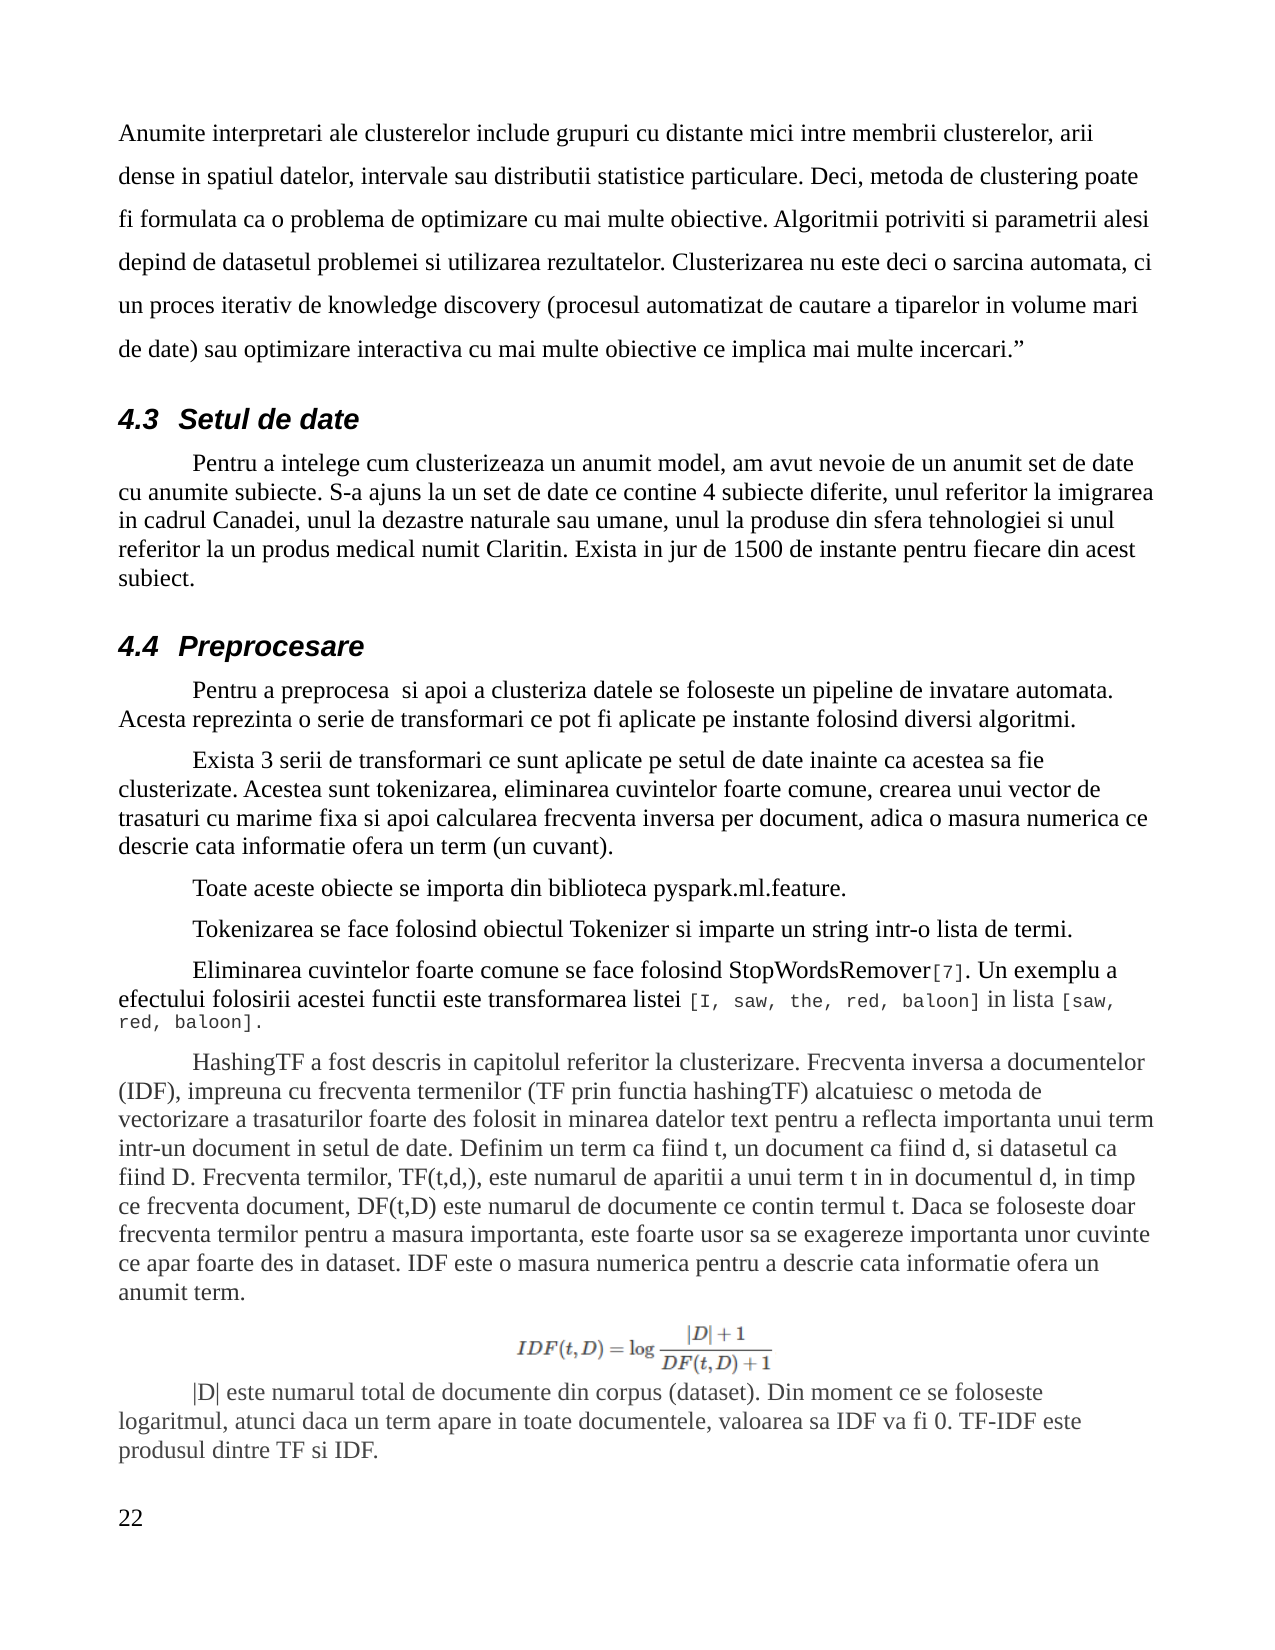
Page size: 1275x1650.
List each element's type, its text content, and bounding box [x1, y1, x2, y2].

text |D| este numarul total de documente din corpus (dataset). Din moment ce se foloseste logaritmul, atunci daca un term apare in toate documentele, valoarea sa IDF va fi 0. TF-IDF este produsul dintre TF si IDF. [118, 1318, 1157, 1463]
text Pentru a intelege cum clusterizeaza un anumit model, am avut nevoie de un anumit set de date cu anumite subiecte. S-a ajuns la un set de date ce contine 4 subiecte diferite, unul referitor la imigrarea in cadrul Canadei, unul la dezastre naturale sau umane, unul la produse din sfera tehnologiei si unul referitor la un produs medical numit Claritin. Exista in jur de 1500 de instante pentru fiecare din acest subiect. [118, 448, 1157, 592]
picture [498, 1318, 777, 1378]
text Pentru a preprocesa si apoi a clusteriza datele se foloseste un pipeline de invatare automata. Acesta reprezinta o serie de transformari ce pot fi aplicate pe instante folosind diversi algoritmi. [118, 675, 1157, 733]
text Eliminarea cuvintelor foarte comune se face folosind StopWordsRemover[7]. Un exemplu a efectului folosirii acestei functii este transformarea listei [I, saw, the, red, baloon] in lista [saw, red, baloon]. [118, 955, 1157, 1034]
text Anumite interpretari ale clusterelor include grupuri cu distante mici intre membrii clusterelor, arii dense in spatiul datelor, intervale sau distributii statistice particulare. Deci, metoda de clustering poate fi formulata ca o problema de optimizare cu mai multe obiective. Algoritmii potriviti si parametrii alesi depind de datasetul problemei si utilizarea rezultatelor. Clusterizarea nu este deci o sarcina automata, ci un proces iterativ de knowledge discovery (procesul automatizat de cautare a tiparelor in volume mari de date) sau optimizare interactiva cu mai multe obiective ce implica mai multe incercari.” [118, 118, 1157, 362]
text Tokenizarea se face folosind obiectul Tokenizer si imparte un string intr-o lista de termi. [118, 914, 1157, 943]
subtitle Preprocesare [118, 629, 1157, 663]
subtitle Setul de date [118, 402, 1157, 435]
text Toate aceste obiecte se importa din biblioteca pyspark.ml.feature. [118, 873, 1157, 901]
text Exista 3 serii de transformari ce sunt aplicate pe setul de date inainte ca acestea sa fie clusterizate. Acestea sunt tokenizarea, eliminarea cuvintelor foarte comune, crearea unui vector de trasaturi cu marime fixa si apoi calcularea frecventa inversa per document, adica o masura numerica ce descrie cata informatie ofera un term (un cuvant). [118, 745, 1157, 860]
text HashingTF a fost descris in capitolul referitor la clusterizare. Frecventa inversa a documentelor (IDF), impreuna cu frecventa termenilor (TF prin functia hashingTF) alcatuiesc o metoda de vectorizare a trasaturilor foarte des folosit in minarea datelor text pentru a reflecta importanta unui term intr-un document in setul de date. Definim un term ca fiind t, un document ca fiind d, si datasetul ca fiind D. Frecventa termilor, TF(t,d,), este numarul de aparitii a unui term t in in documentul d, in timp ce frecventa document, DF(t,D) este numarul de documente ce contin termul t. Daca se foloseste doar frecventa termilor pentru a masura importanta, este foarte usor sa se exagereze importanta unor cuvinte ce apar foarte des in dataset. IDF este o masura numerica pentru a descrie cata informatie ofera un anumit term. [118, 1047, 1157, 1306]
